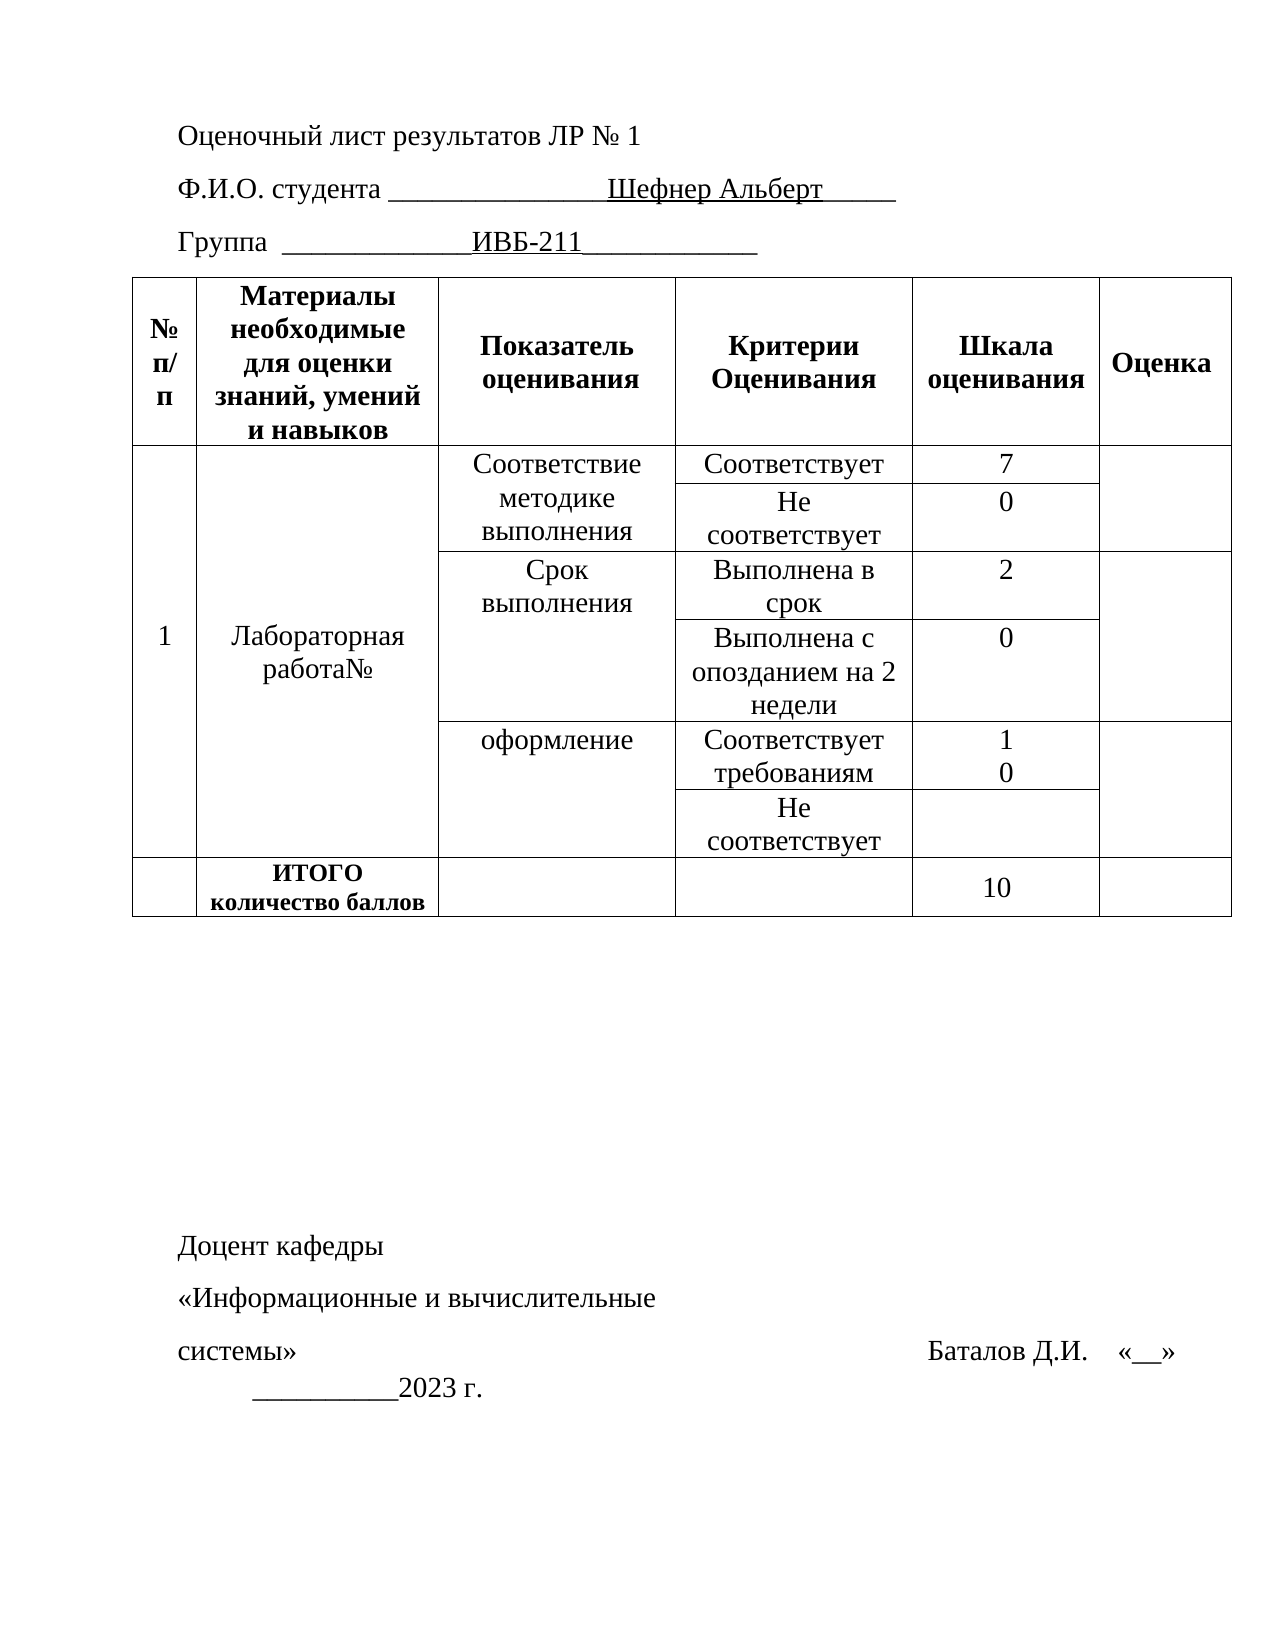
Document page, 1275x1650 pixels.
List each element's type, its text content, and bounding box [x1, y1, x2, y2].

table_cell 7 [913, 446, 1099, 483]
table_cell [439, 858, 675, 916]
table_cell [1100, 858, 1231, 916]
table_cell [133, 858, 196, 916]
table_cell Соответствие методике выполнения [439, 446, 675, 551]
table_header Показатель оценивания [439, 278, 675, 445]
table_cell 0 [913, 620, 1099, 721]
text «Информационные и вычислительные [177, 1280, 1186, 1314]
table_cell Не соответствует [676, 484, 912, 551]
text системы» Баталов Д.И. «__» __________2023 г. [177, 1333, 1186, 1405]
table_header Оценка [1100, 278, 1231, 445]
table_cell [1100, 722, 1231, 857]
table_cell ИТОГО количество баллов [197, 858, 438, 916]
table_cell Срок выполнения [439, 552, 675, 721]
table_cell Не соответствует [676, 790, 912, 857]
table_cell 10 [913, 858, 1099, 916]
table_cell Лабораторная работа№ [197, 446, 438, 857]
table_cell Выполнена с опозданием на 2 недели [676, 620, 912, 721]
table_cell Выполнена в срок [676, 552, 912, 619]
text Группа _____________ИВБ-211____________ [177, 224, 1186, 257]
table_cell 1 [133, 446, 196, 857]
table_cell [676, 858, 912, 916]
text Доцент кафедры [177, 1228, 1186, 1261]
table_cell Соответствует требованиям [676, 722, 912, 789]
table_cell 2 [913, 552, 1099, 619]
table_cell [1100, 446, 1231, 551]
table_header Шкала оценивания [913, 278, 1099, 445]
table_cell [913, 790, 1099, 857]
text Ф.И.О. студента _______________Шефнер Альберт_____ [177, 171, 1186, 204]
table_cell Соответствует [676, 446, 912, 483]
table_header № п/п [133, 278, 196, 445]
text Оценочный лист результатов ЛР № 1 [177, 118, 1186, 152]
table_cell [1100, 552, 1231, 721]
table_header Материалы необходимые для оценки знаний, умений и навыков [197, 278, 438, 445]
table_cell оформление [439, 722, 675, 857]
table_header Критерии Оценивания [676, 278, 912, 445]
table_cell 0 [913, 484, 1099, 551]
table_cell 1 0 [913, 722, 1099, 789]
